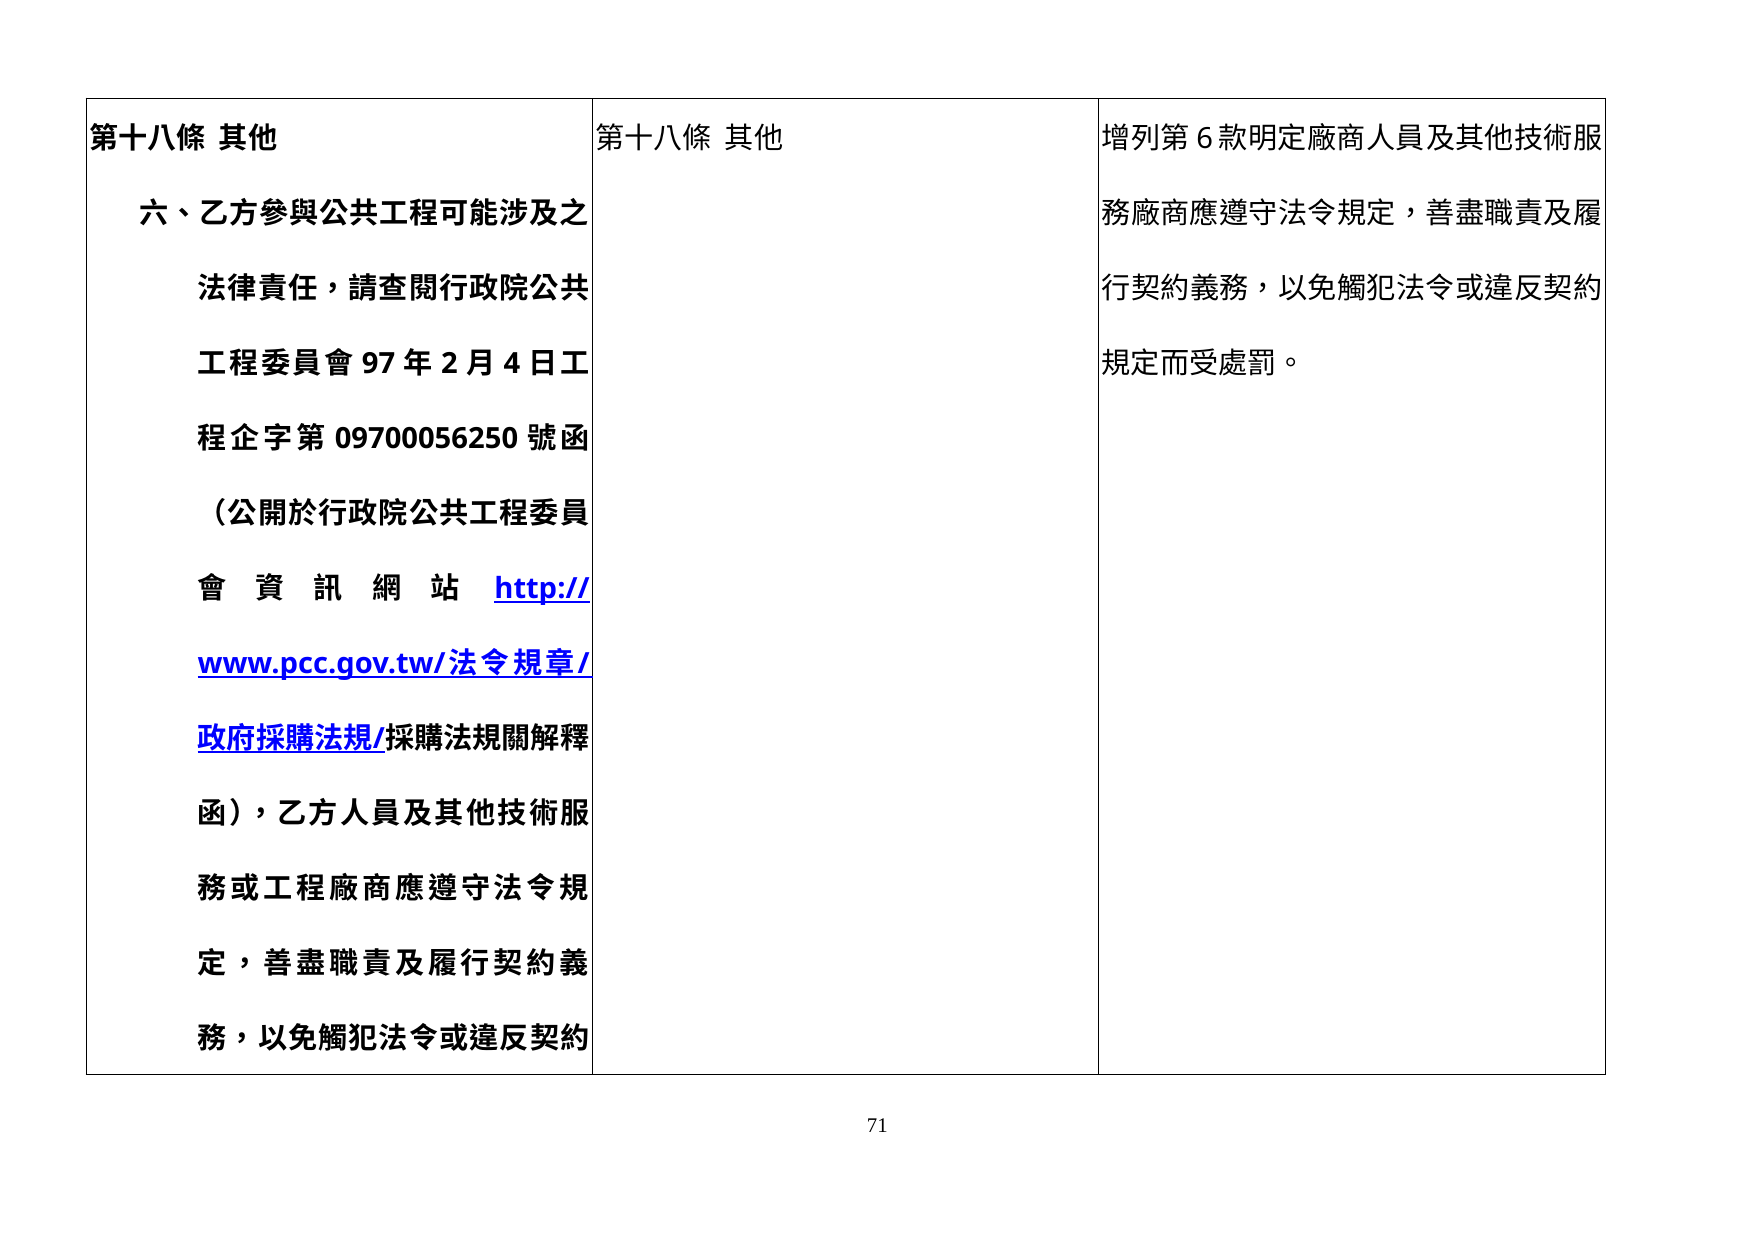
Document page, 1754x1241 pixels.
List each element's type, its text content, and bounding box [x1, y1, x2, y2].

table_cell 增列第6款明定廠商人員及其他技術服務廠商應遵守法令規定，善盡職責及履行契約義務，以免觸犯法令或違反契約規定而受處罰。 [1099, 99, 1605, 1073]
table_cell 第十八條 其他 六、乙方參與公共工程可能涉及之法律責任，請查閱行政院公共工程委員會97年2月4日工程企字第09700056250號函（公開於行政院公共工程委員會資訊網站http://www.pcc.gov.tw/法令規章/政府採購法規/採購法規關解釋函），乙方人員及其他技術服務或工程廠商應遵守法令規定，善盡職責及履行契約義務，以免觸犯法令或違反契約 [87, 99, 592, 1073]
table_cell 第十八條 其他 [593, 99, 1098, 1073]
